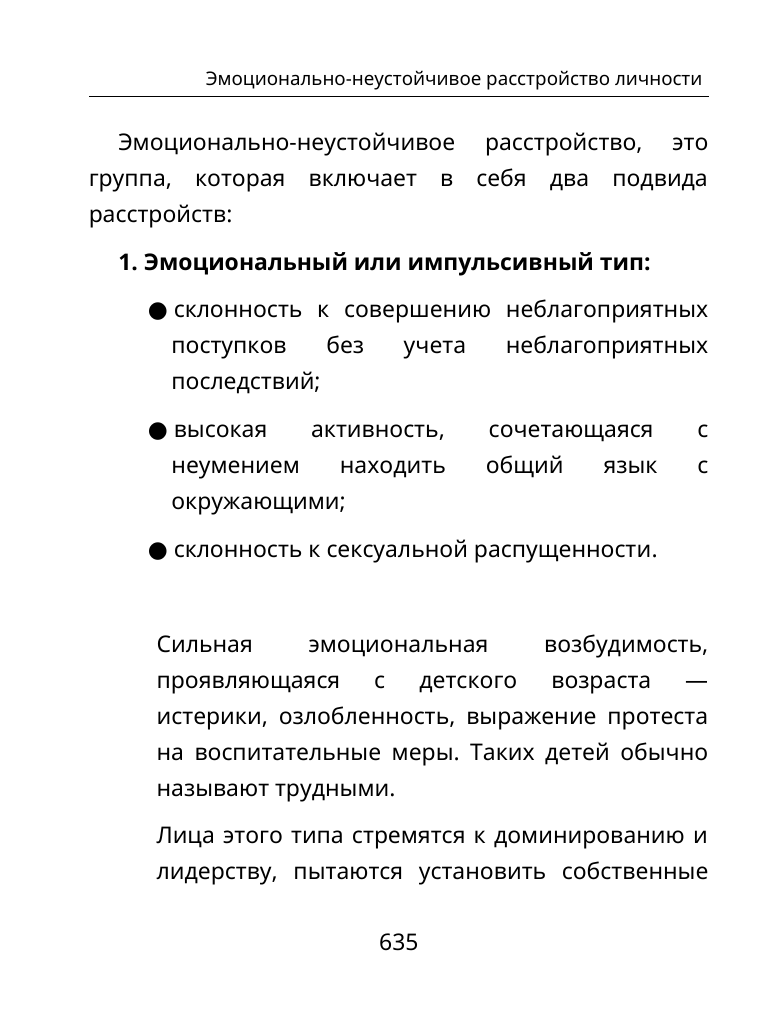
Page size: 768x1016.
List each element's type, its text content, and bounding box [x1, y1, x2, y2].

list склонность к совершению неблагоприятных поступков без учета неблагоприятных последствий; [148, 293, 709, 396]
text Эмоционально-неустойчивое расстройство, это группа, которая включает в себя два подвида расстройств: [88, 126, 709, 229]
list высокая активность, сочетающаяся с неумением находить общий язык с окружающими; [148, 413, 709, 516]
list Лица этого типа стремятся к доминированию и лидерству, пытаются установить собственные [118, 819, 709, 887]
list Сильная эмоциональная возбудимость, проявляющаяся с детского возраста — истерики, озлобленность, выражение протеста на воспитательные меры. Таких детей обычно называют трудными. [118, 628, 709, 803]
list склонность к сексуальной распущенности. [148, 532, 709, 564]
list Эмоциональный или импульсивный тип: [118, 246, 709, 277]
